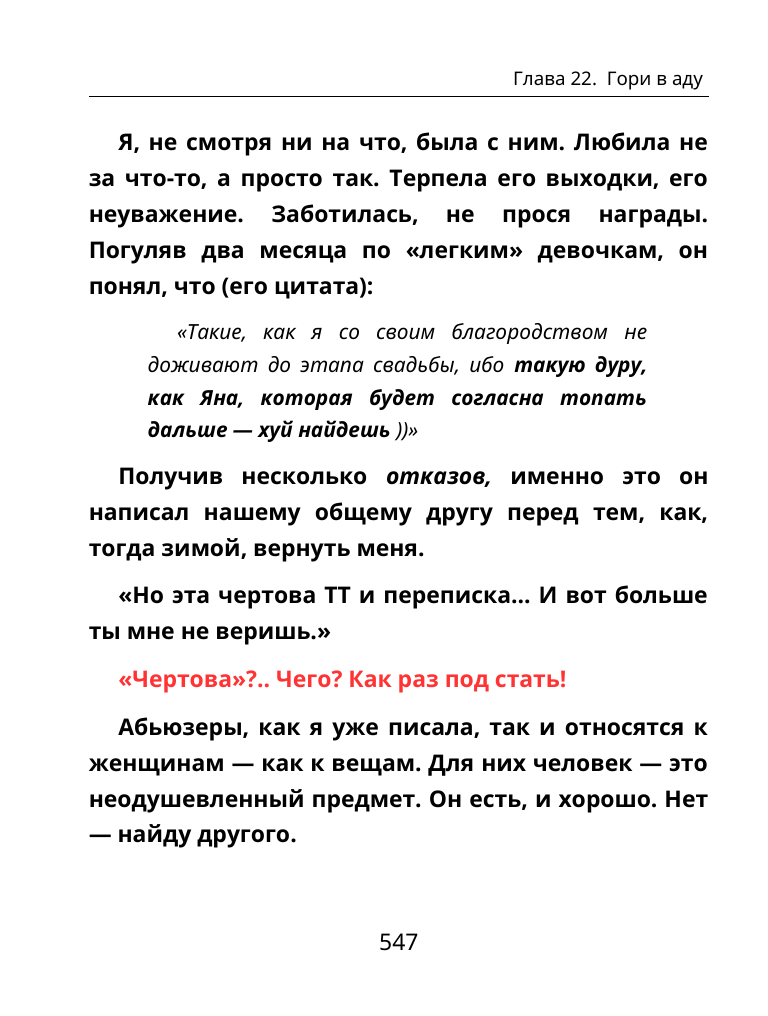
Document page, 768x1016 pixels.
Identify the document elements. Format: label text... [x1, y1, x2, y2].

text «Такие, как я со своим благородством не доживают до этапа свадьбы, ибо такую дуру, как Яна, которая будет согласна топать дальше — хуй найдешь ))» [147, 317, 650, 444]
text Абьюзеры, как я уже писала, так и относятся к женщинам — как к вещам. Для них человек — это неодушевленный предмет. Он есть, и хорошо. Нет — найду другого. [88, 711, 709, 850]
text Получив несколько отказов, именно это он написал нашему общему другу перед тем, как, тогда зимой, вернуть меня. [88, 460, 709, 563]
text «Но эта чертова ТТ и переписка... И вот больше ты мне не веришь.» [88, 579, 709, 646]
text «Чертова»?.. Чего? Как раз под стать! [88, 663, 709, 694]
text Я, не смотря ни на что, была с ним. Любила не за что-то, а просто так. Терпела его выходки, его неуважение. Заботилась, не прося награды. Погуляв два месяца по «легким» девочкам, он понял, что (его цитата): [88, 126, 709, 301]
